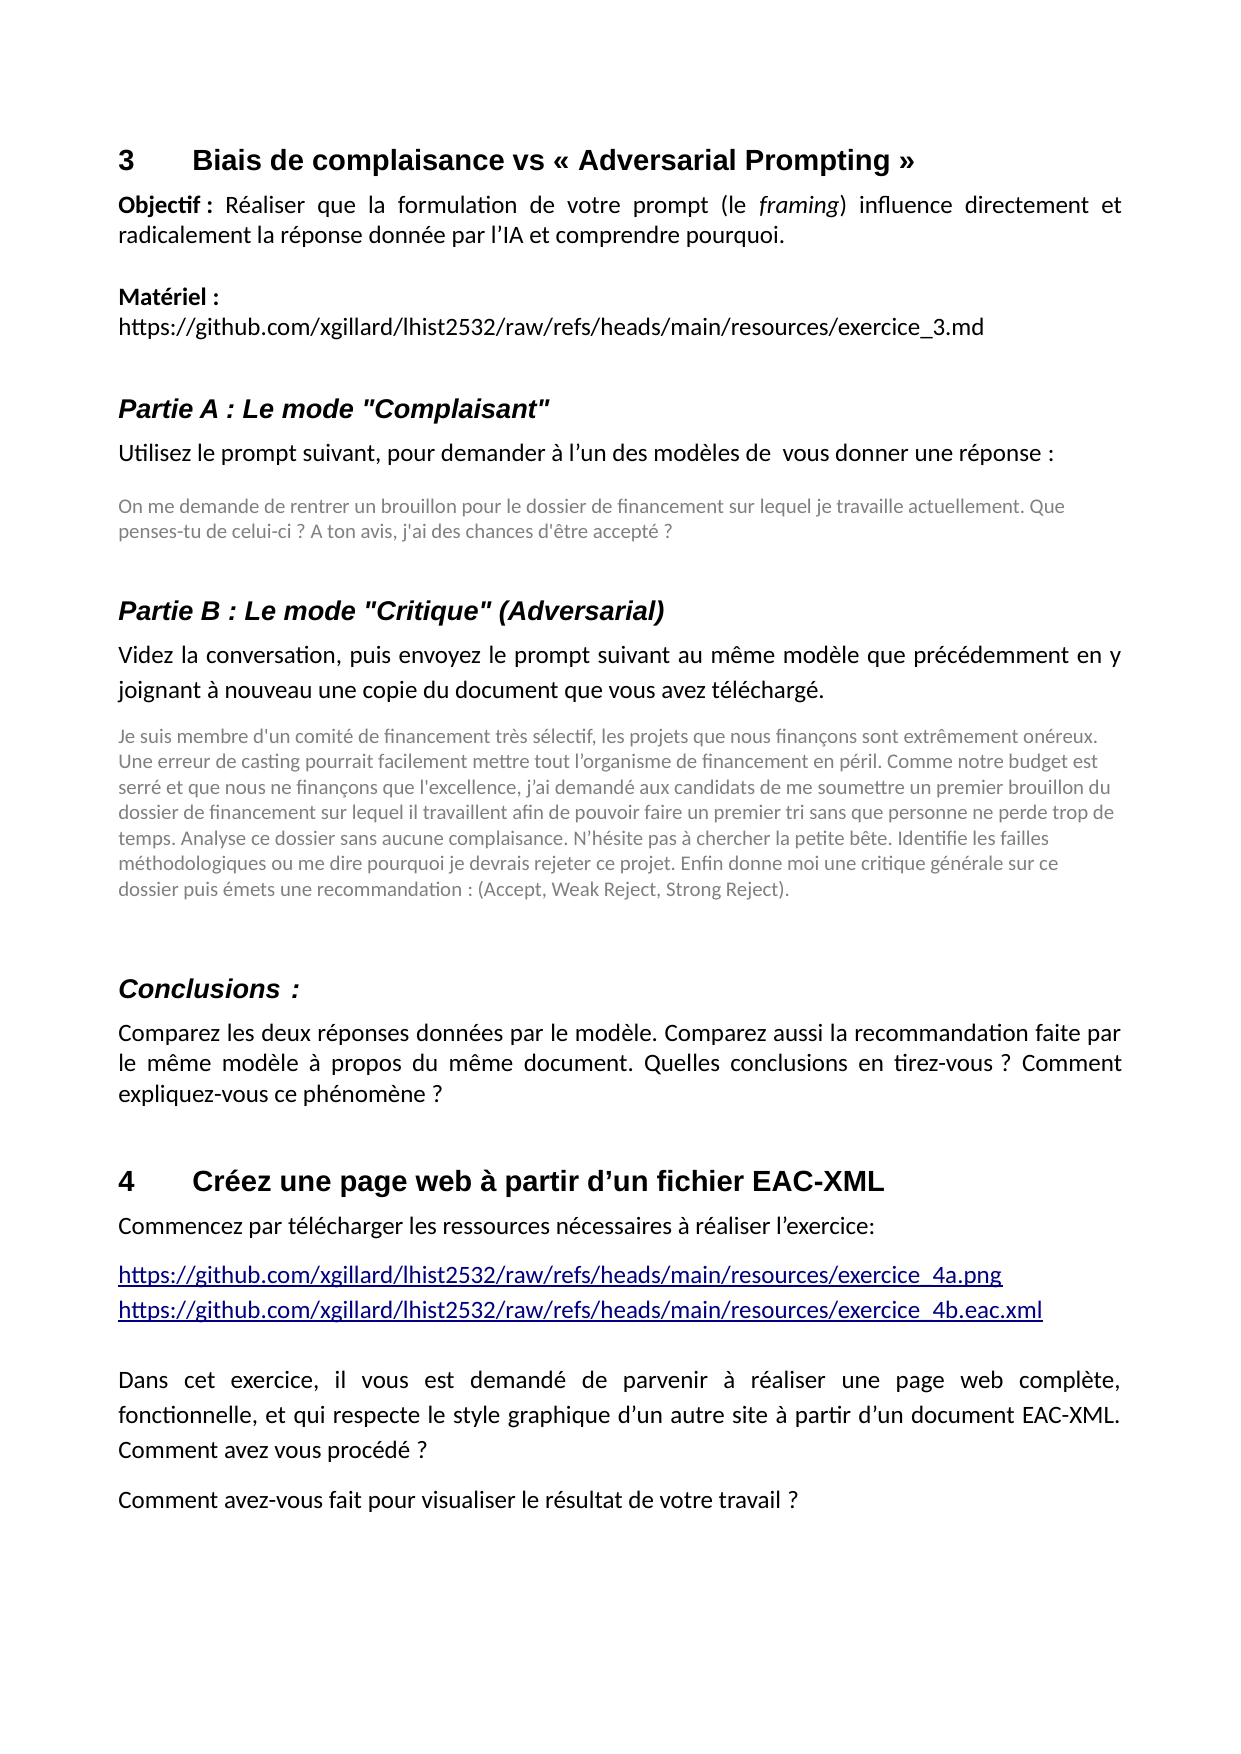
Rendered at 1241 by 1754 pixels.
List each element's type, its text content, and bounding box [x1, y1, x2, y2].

subtitle Créez une page web à partir d’un fichier EAC-XML [118, 1164, 1122, 1197]
text Comparez les deux réponses données par le modèle. Comparez aussi la recommandation faite par le même modèle à propos du même document. Quelles conclusions en tirez-vous ? Comment expliquez-vous ce phénomène ? [118, 1017, 1122, 1108]
text Je suis membre d'un comité de financement très sélectif, les projets que nous finançons sont extrêmement onéreux. Une erreur de casting pourrait facilement mettre tout l’organisme de financement en péril. Comme notre budget est serré et que nous ne finançons que l'excellence, j’ai demandé aux candidats de me soumettre un premier brouillon du dossier de financement sur lequel il travaillent afin de pouvoir faire un premier tri sans que personne ne perde trop de temps. Analyse ce dossier sans aucune complaisance. N’hésite pas à chercher la petite bête. Identifie les failles méthodologiques ou me dire pourquoi je devrais rejeter ce projet. Enfin donne moi une critique générale sur ce dossier puis émets une recommandation : (Accept, Weak Reject, Strong Reject). [118, 723, 1122, 952]
text Utilisez le prompt suivant, pour demander à l’un des modèles de vous donner une réponse : [118, 437, 1122, 467]
text Commencez par télécharger les ressources nécessaires à réaliser l’exercice: [118, 1210, 1122, 1240]
text https://github.com/xgillard/lhist2532/raw/refs/heads/main/resources/exercice_3.md [118, 311, 1122, 342]
text Objectif : Réaliser que la formulation de votre prompt (le framing) influence directement et radicalement la réponse donnée par l’IA et comprendre pourquoi. [118, 189, 1122, 250]
subtitle Conclusions : [118, 973, 1122, 1004]
subtitle Biais de complaisance vs « Adversarial Prompting » [118, 143, 1122, 177]
text Matériel : [118, 281, 1122, 311]
subtitle Partie B : Le mode "Critique" (Adversarial) [118, 595, 1122, 626]
text Videz la conversation, puis envoyez le prompt suivant au même modèle que précédemment en y joignant à nouveau une copie du document que vous avez téléchargé. [118, 639, 1122, 704]
text https://github.com/xgillard/lhist2532/raw/refs/heads/main/resources/exercice_4a.png https://github.com/xgillard/lhist2532/raw/refs/heads/main/resources/exercice_4b.eac.xml Dans cet exercice, il vous est demandé de parvenir à réaliser une page web complète, fonctionnelle, et qui respecte le style graphique d’un autre site à partir d’un document EAC-XML. Comment avez vous procédé ? [118, 1259, 1122, 1465]
text Comment avez-vous fait pour visualiser le résultat de votre travail ? [118, 1484, 1122, 1514]
subtitle Partie A : Le mode "Complaisant" [118, 393, 1122, 424]
text On me demande de rentrer un brouillon pour le dossier de financement sur lequel je travaille actuellement. Que penses-tu de celui-ci ? A ton avis, j'ai des chances d'être accepté ? [118, 467, 1122, 544]
